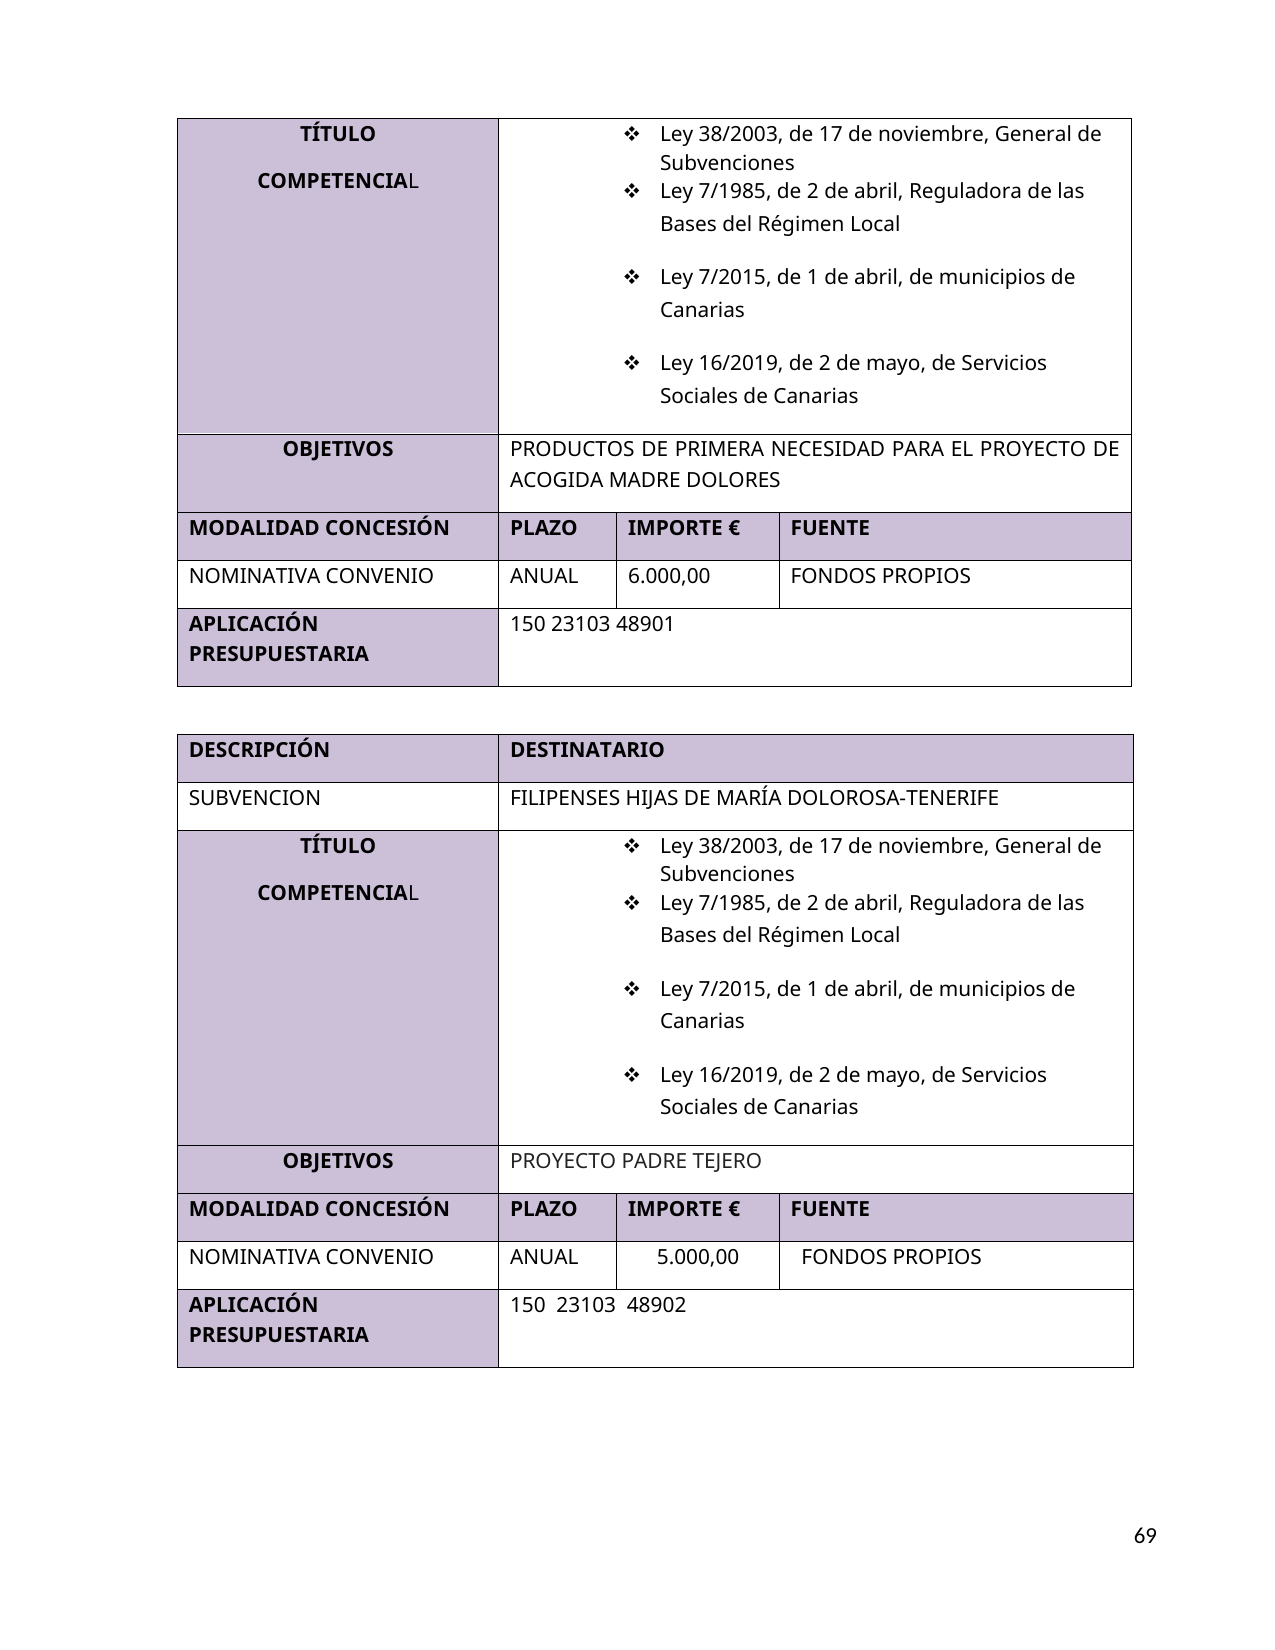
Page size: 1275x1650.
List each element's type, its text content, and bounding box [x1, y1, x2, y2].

table_header DESTINATARIO [499, 735, 1133, 782]
table_cell IMPORTE € [617, 513, 779, 560]
table_cell OBJETIVOS [178, 435, 498, 512]
table_cell TÍTULO COMPETENCIAL [178, 119, 498, 433]
table_cell FUENTE [780, 513, 1131, 560]
table_cell 6.000,00 [617, 561, 779, 608]
table_cell PRODUCTOS DE PRIMERA NECESIDAD PARA EL PROYECTO DE ACOGIDA MADRE DOLORES [499, 435, 1131, 512]
table_cell MODALIDAD CONCESIÓN [178, 513, 498, 560]
table_header DESCRIPCIÓN [178, 735, 498, 782]
table_cell ANUAL [499, 1242, 616, 1289]
table_cell 150 23103 48902 [499, 1290, 1133, 1367]
table_cell NOMINATIVA CONVENIO [178, 1242, 498, 1289]
table_cell IMPORTE € [617, 1194, 779, 1241]
table_cell NOMINATIVA CONVENIO [178, 561, 498, 608]
table_cell OBJETIVOS [178, 1146, 498, 1193]
table_cell PROYECTO PADRE TEJERO [499, 1146, 1133, 1193]
table_cell ANUAL [499, 561, 616, 608]
table_cell TÍTULO COMPETENCIAL [178, 831, 498, 1145]
table_cell FONDOS PROPIOS [780, 1242, 1133, 1289]
table_cell APLICACIÓN PRESUPUESTARIA [178, 609, 498, 686]
table_cell FILIPENSES HIJAS DE MARÍA DOLOROSA-TENERIFE [499, 783, 1133, 830]
table_cell MODALIDAD CONCESIÓN [178, 1194, 498, 1241]
table_cell FUENTE [780, 1194, 1133, 1241]
table_cell SUBVENCION [178, 783, 498, 830]
table_cell Ley 38/2003, de 17 de noviembre, General de Subvenciones Ley 7/1985, de 2 de abril, Reguladora de las Bases del Régimen Local Ley 7/2015, de 1 de abril, de municipios de Canarias Ley 16/2019, de 2 de mayo, de Servicios Sociales de Canarias [499, 119, 1131, 433]
table_cell PLAZO [499, 1194, 616, 1241]
table_cell 5.000,00 [617, 1242, 779, 1289]
table_cell APLICACIÓN PRESUPUESTARIA [178, 1290, 498, 1367]
table_cell PLAZO [499, 513, 616, 560]
table_cell 150 23103 48901 [499, 609, 1131, 686]
table_cell FONDOS PROPIOS [780, 561, 1131, 608]
table_cell Ley 38/2003, de 17 de noviembre, General de Subvenciones Ley 7/1985, de 2 de abril, Reguladora de las Bases del Régimen Local Ley 7/2015, de 1 de abril, de municipios de Canarias Ley 16/2019, de 2 de mayo, de Servicios Sociales de Canarias [499, 831, 1133, 1145]
